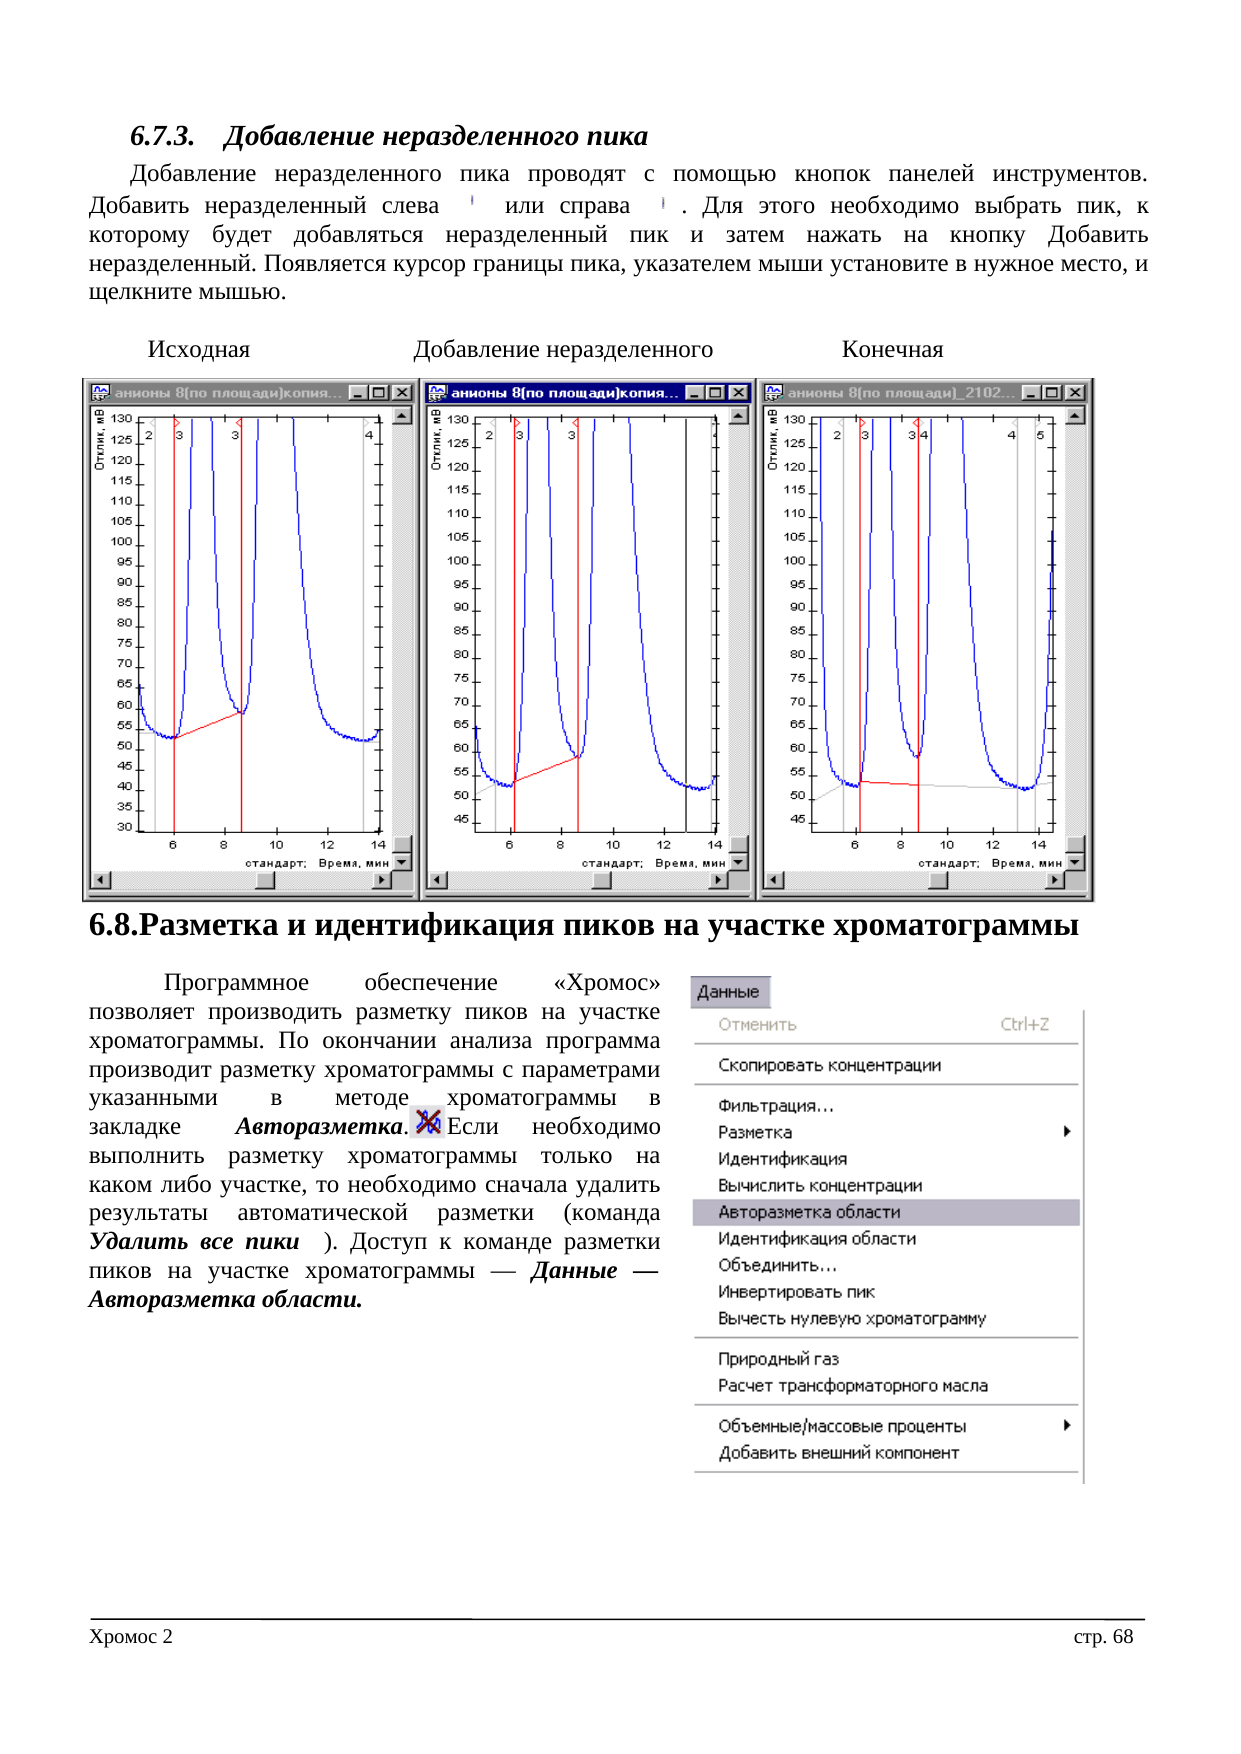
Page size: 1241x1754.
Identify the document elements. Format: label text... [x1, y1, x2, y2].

text Исходная Добавление неразделенного Конечная [88, 334, 1149, 363]
picture [409, 1104, 447, 1140]
subtitle Добавление неразделенного пика [130, 118, 1149, 152]
picture [690, 976, 1088, 1484]
text Добавление неразделенного пика проводят с помощью кнопок панелей инструментов. Добавить неразделенный слева или справа . Для этого необходимо выбрать пик, к которому будет добавляться неразделенный пик и затем нажать на кнопку Добавить неразделенный. Появляется курсор границы пика, указателем мыши установите в нужное место, и щелкните мышью. [88, 158, 1149, 305]
picture [82, 378, 1097, 903]
text Программное обеспечение «Хромос» позволяет производить разметку пиков на участке хроматограммы. По окончании анализа программа производит разметку хроматограммы с параметрами указанными в методе хроматограммы в закладке Авторазметка. Если необходимо выполнить разметку хроматограммы только на каком либо участке, то необходимо сначала удалить результаты автоматической разметки (команда Удалить все пики ). Доступ к команде разметки пиков на участке хроматограммы — Данные — Авторазметка области. [88, 967, 1149, 1312]
subtitle Разметка и идентификация пиков на участке хроматограммы [88, 903, 1149, 942]
